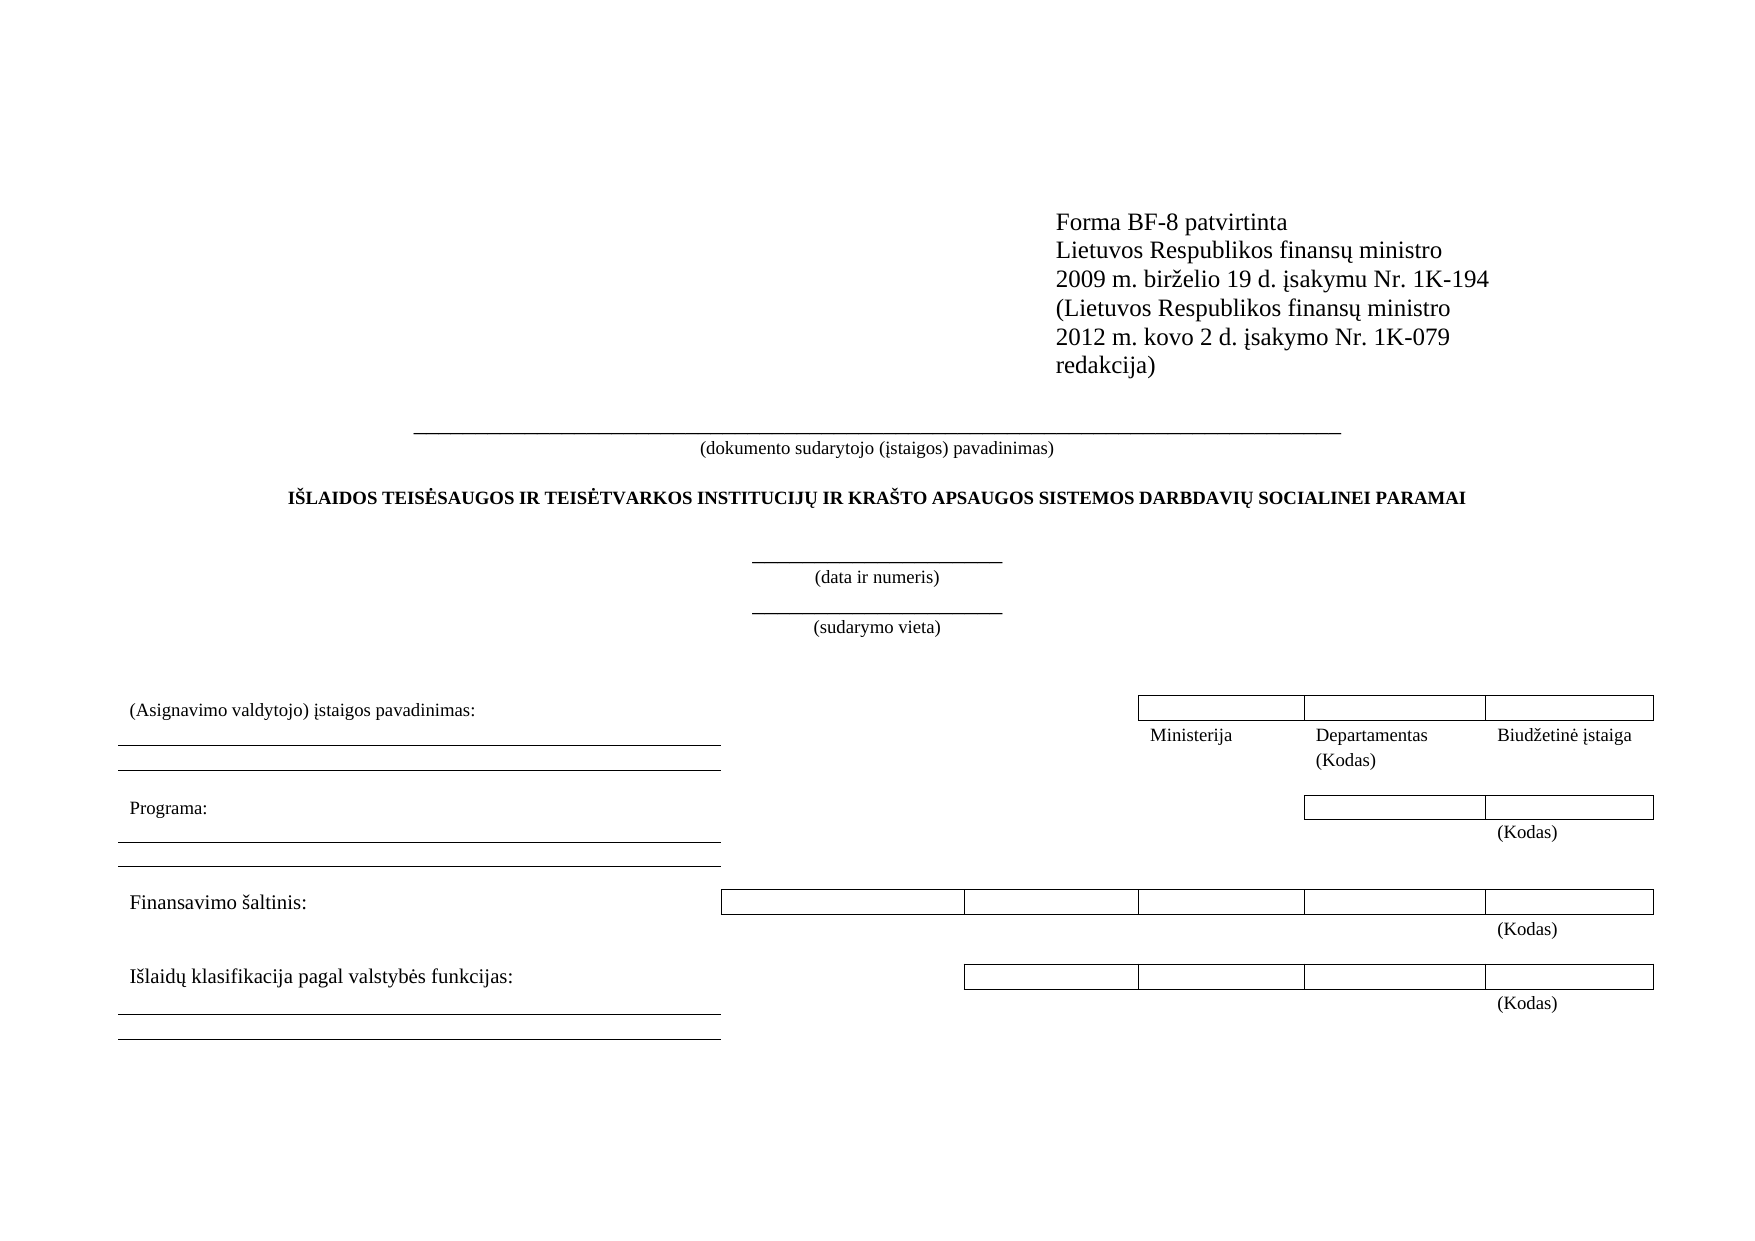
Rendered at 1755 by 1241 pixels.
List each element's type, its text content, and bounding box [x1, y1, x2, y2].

table_cell [721, 964, 964, 988]
table_cell Programa: [118, 795, 1139, 819]
table_cell [1304, 866, 1486, 889]
table_header [1139, 696, 1304, 720]
table_cell [1304, 842, 1486, 866]
table_cell [721, 989, 964, 1014]
text (Lietuvos Respublikos finansų ministro [1056, 293, 1636, 322]
text 2012 m. kovo 2 d. įsakymo Nr. 1K-079 [1056, 322, 1636, 350]
table_cell [118, 819, 721, 842]
table_header [526, 695, 721, 720]
table_cell [721, 1039, 964, 1061]
table_cell Departamentas [1304, 721, 1486, 745]
table_cell [118, 939, 526, 963]
table_cell [526, 889, 721, 914]
table_cell [721, 842, 964, 866]
table_cell (Kodas) [1486, 820, 1653, 842]
table_cell [1486, 1039, 1653, 1061]
table_cell [1139, 1039, 1304, 1061]
table_cell [118, 1040, 526, 1061]
table_cell [526, 939, 721, 963]
table_cell [721, 939, 964, 963]
table_cell [118, 843, 721, 866]
text ____________________ [118, 588, 1636, 616]
table_cell [118, 1015, 721, 1039]
text redakcija) [1056, 350, 1636, 379]
table_cell [1305, 796, 1485, 819]
table_cell [1139, 990, 1304, 1014]
table_cell [1304, 1014, 1486, 1039]
table_cell [526, 771, 721, 795]
table_cell [721, 1014, 964, 1039]
table_cell (Kodas) [1486, 990, 1653, 1014]
table_cell [964, 720, 1139, 745]
table_cell [1486, 770, 1653, 795]
table_cell [1486, 1014, 1653, 1039]
table_cell [964, 939, 1139, 963]
table_cell [1304, 820, 1486, 842]
text (data ir numeris) [118, 566, 1636, 588]
table_cell [1486, 745, 1653, 770]
table_cell [1486, 939, 1653, 963]
table_cell [1139, 745, 1304, 770]
table_cell [118, 746, 721, 770]
table_header [721, 695, 964, 720]
table_cell [118, 867, 721, 889]
table_cell [1139, 819, 1304, 842]
table_cell [721, 745, 964, 770]
table_cell [1486, 890, 1653, 914]
table_cell [1304, 1039, 1486, 1061]
table_cell [964, 866, 1139, 889]
table_cell [1304, 939, 1486, 963]
table_cell (Kodas) [1304, 745, 1486, 770]
table_cell [1139, 770, 1304, 795]
text (sudarymo vieta) [118, 616, 1636, 638]
table_cell [1486, 965, 1653, 988]
table_cell [1139, 866, 1304, 889]
table_cell [965, 965, 1138, 988]
table_header [1305, 696, 1485, 720]
table_cell [965, 890, 1138, 914]
table_cell [526, 914, 721, 939]
text ____________________ [118, 537, 1636, 566]
table_cell [118, 771, 526, 795]
table_cell Išlaidų klasifikacija pagal valstybės funkcijas: [118, 964, 721, 988]
table_cell [721, 915, 964, 939]
table_cell [1139, 842, 1304, 866]
table_cell [1486, 866, 1653, 889]
table_cell [1486, 842, 1653, 866]
table_cell [964, 990, 1139, 1014]
table_cell [1139, 939, 1304, 963]
table_cell [722, 890, 964, 914]
table_cell [1304, 770, 1486, 795]
table_header [964, 695, 1138, 720]
text (dokumento sudarytojo (įstaigos) pavadinimas) [118, 437, 1636, 458]
table_cell [964, 1039, 1139, 1061]
table_cell Finansavimo šaltinis: [118, 889, 526, 914]
table_cell [721, 866, 964, 889]
table_cell [964, 1014, 1139, 1039]
table_cell [721, 720, 964, 745]
table_cell [721, 770, 964, 795]
table_cell [964, 842, 1139, 866]
table_cell [964, 745, 1139, 770]
table_cell [118, 989, 721, 1014]
table_cell [1486, 796, 1653, 819]
table_cell [1304, 990, 1486, 1014]
table_cell [1139, 1014, 1304, 1039]
text Lietuvos Respublikos finansų ministro [1056, 235, 1636, 264]
table_cell [964, 770, 1139, 795]
table_cell [964, 819, 1139, 842]
table_cell [1139, 915, 1304, 939]
table_header [1486, 696, 1653, 720]
table_header (Asignavimo valdytojo) įstaigos pavadinimas: [118, 695, 526, 720]
text _ [118, 408, 1636, 437]
table_cell (Kodas) [1486, 915, 1653, 939]
text Forma BF-8 patvirtinta [1056, 207, 1636, 235]
text IŠLAIDOS TEISĖSAUGOS IR TEISĖTVARKOS INSTITUCIJŲ IR KRAŠTO APSAUGOS SISTEMOS DARBDAVIŲ SOCIALINEI PARAMAI [118, 487, 1636, 508]
table_cell [118, 720, 721, 745]
table_cell [1139, 795, 1304, 819]
table_cell [118, 914, 526, 939]
table_cell Biudžetinė įstaiga [1486, 721, 1653, 745]
table_cell Ministerija [1139, 721, 1304, 745]
table_cell [1305, 890, 1485, 914]
table_cell [1304, 915, 1486, 939]
table_cell [1305, 965, 1485, 988]
table_cell [964, 915, 1139, 939]
table_cell [1139, 890, 1304, 914]
table_cell [1139, 965, 1304, 988]
table_cell [721, 819, 964, 842]
text 2009 m. birželio 19 d. įsakymu Nr. 1K-194 [1056, 264, 1636, 293]
table_cell [526, 1040, 721, 1061]
